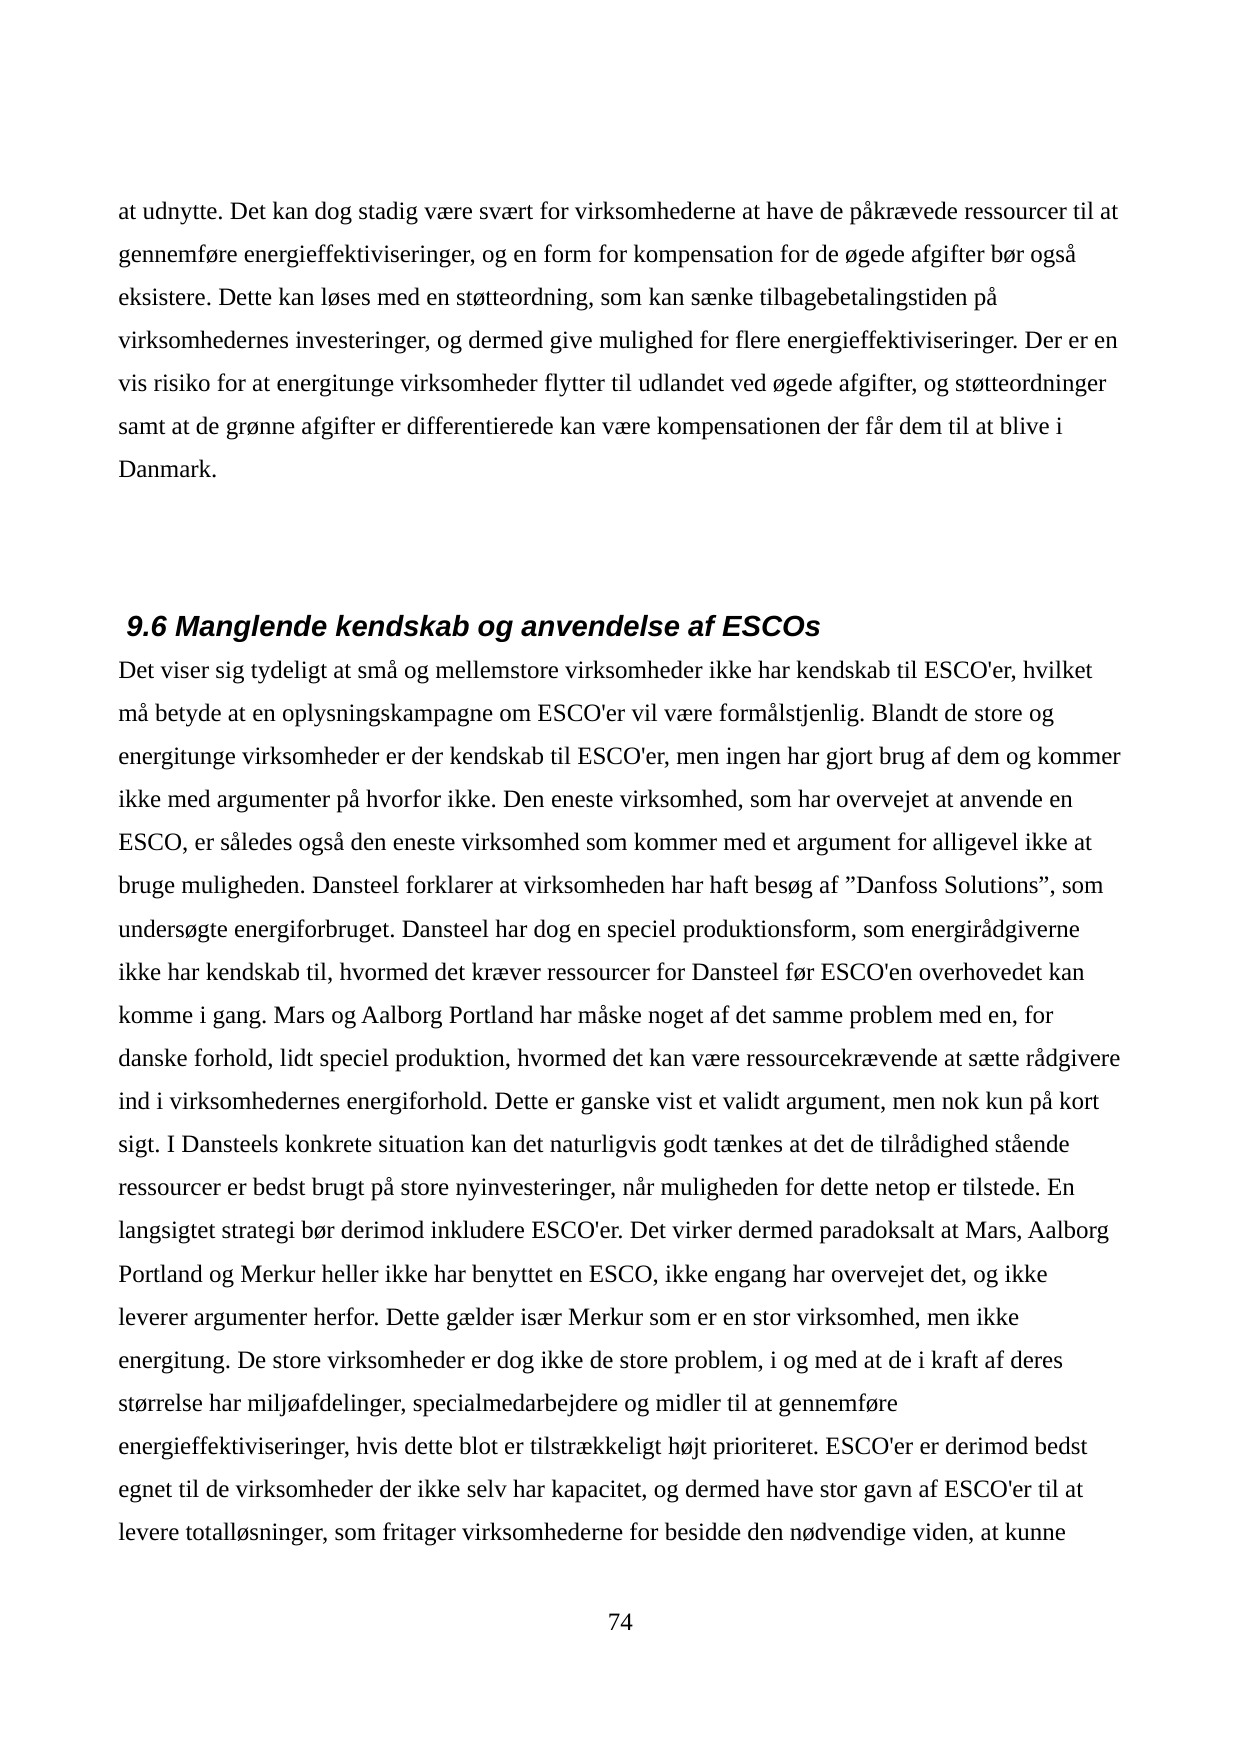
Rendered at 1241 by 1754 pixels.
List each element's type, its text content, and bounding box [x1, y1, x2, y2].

subtitle Manglende kendskab og anvendelse af ESCOs [118, 609, 1122, 642]
text Det viser sig tydeligt at små og mellemstore virksomheder ikke har kendskab til ESCO'er, hvilket må betyde at en oplysningskampagne om ESCO'er vil være formålstjenlig. Blandt de store og energitunge virksomheder er der kendskab til ESCO'er, men ingen har gjort brug af dem og kommer ikke med argumenter på hvorfor ikke. Den eneste virksomhed, som har overvejet at anvende en ESCO, er således også den eneste virksomhed som kommer med et argument for alligevel ikke at bruge muligheden. Dansteel forklarer at virksomheden har haft besøg af ”Danfoss Solutions”, som undersøgte energiforbruget. Dansteel har dog en speciel produktionsform, som energirådgiverne ikke har kendskab til, hvormed det kræver ressourcer for Dansteel før ESCO'en overhovedet kan komme i gang. Mars og Aalborg Portland har måske noget af det samme problem med en, for danske forhold, lidt speciel produktion, hvormed det kan være ressourcekrævende at sætte rådgivere ind i virksomhedernes energiforhold. Dette er ganske vist et validt argument, men nok kun på kort sigt. I Dansteels konkrete situation kan det naturligvis godt tænkes at det de tilrådighed stående ressourcer er bedst brugt på store nyinvesteringer, når muligheden for dette netop er tilstede. En langsigtet strategi bør derimod inkludere ESCO'er. Det virker dermed paradoksalt at Mars, Aalborg Portland og Merkur heller ikke har benyttet en ESCO, ikke engang har overvejet det, og ikke leverer argumenter herfor. Dette gælder især Merkur som er en stor virksomhed, men ikke energitung. De store virksomheder er dog ikke de store problem, i og med at de i kraft af deres størrelse har miljøafdelinger, specialmedarbejdere og midler til at gennemføre energieffektiviseringer, hvis dette blot er tilstrækkeligt højt prioriteret. ESCO'er er derimod bedst egnet til de virksomheder der ikke selv har kapacitet, og dermed have stor gavn af ESCO'er til at levere totalløsninger, som fritager virksomhederne for besidde den nødvendige viden, at kunne [118, 655, 1122, 1546]
text at udnytte. Det kan dog stadig være svært for virksomhederne at have de påkrævede ressourcer til at gennemføre energieffektiviseringer, og en form for kompensation for de øgede afgifter bør også eksistere. Dette kan løses med en støtteordning, som kan sænke tilbagebetalingstiden på virksomhedernes investeringer, og dermed give mulighed for flere energieffektiviseringer. Der er en vis risiko for at energitunge virksomheder flytter til udlandet ved øgede afgifter, og støtteordninger samt at de grønne afgifter er differentierede kan være kompensationen der får dem til at blive i Danmark. [118, 196, 1122, 483]
